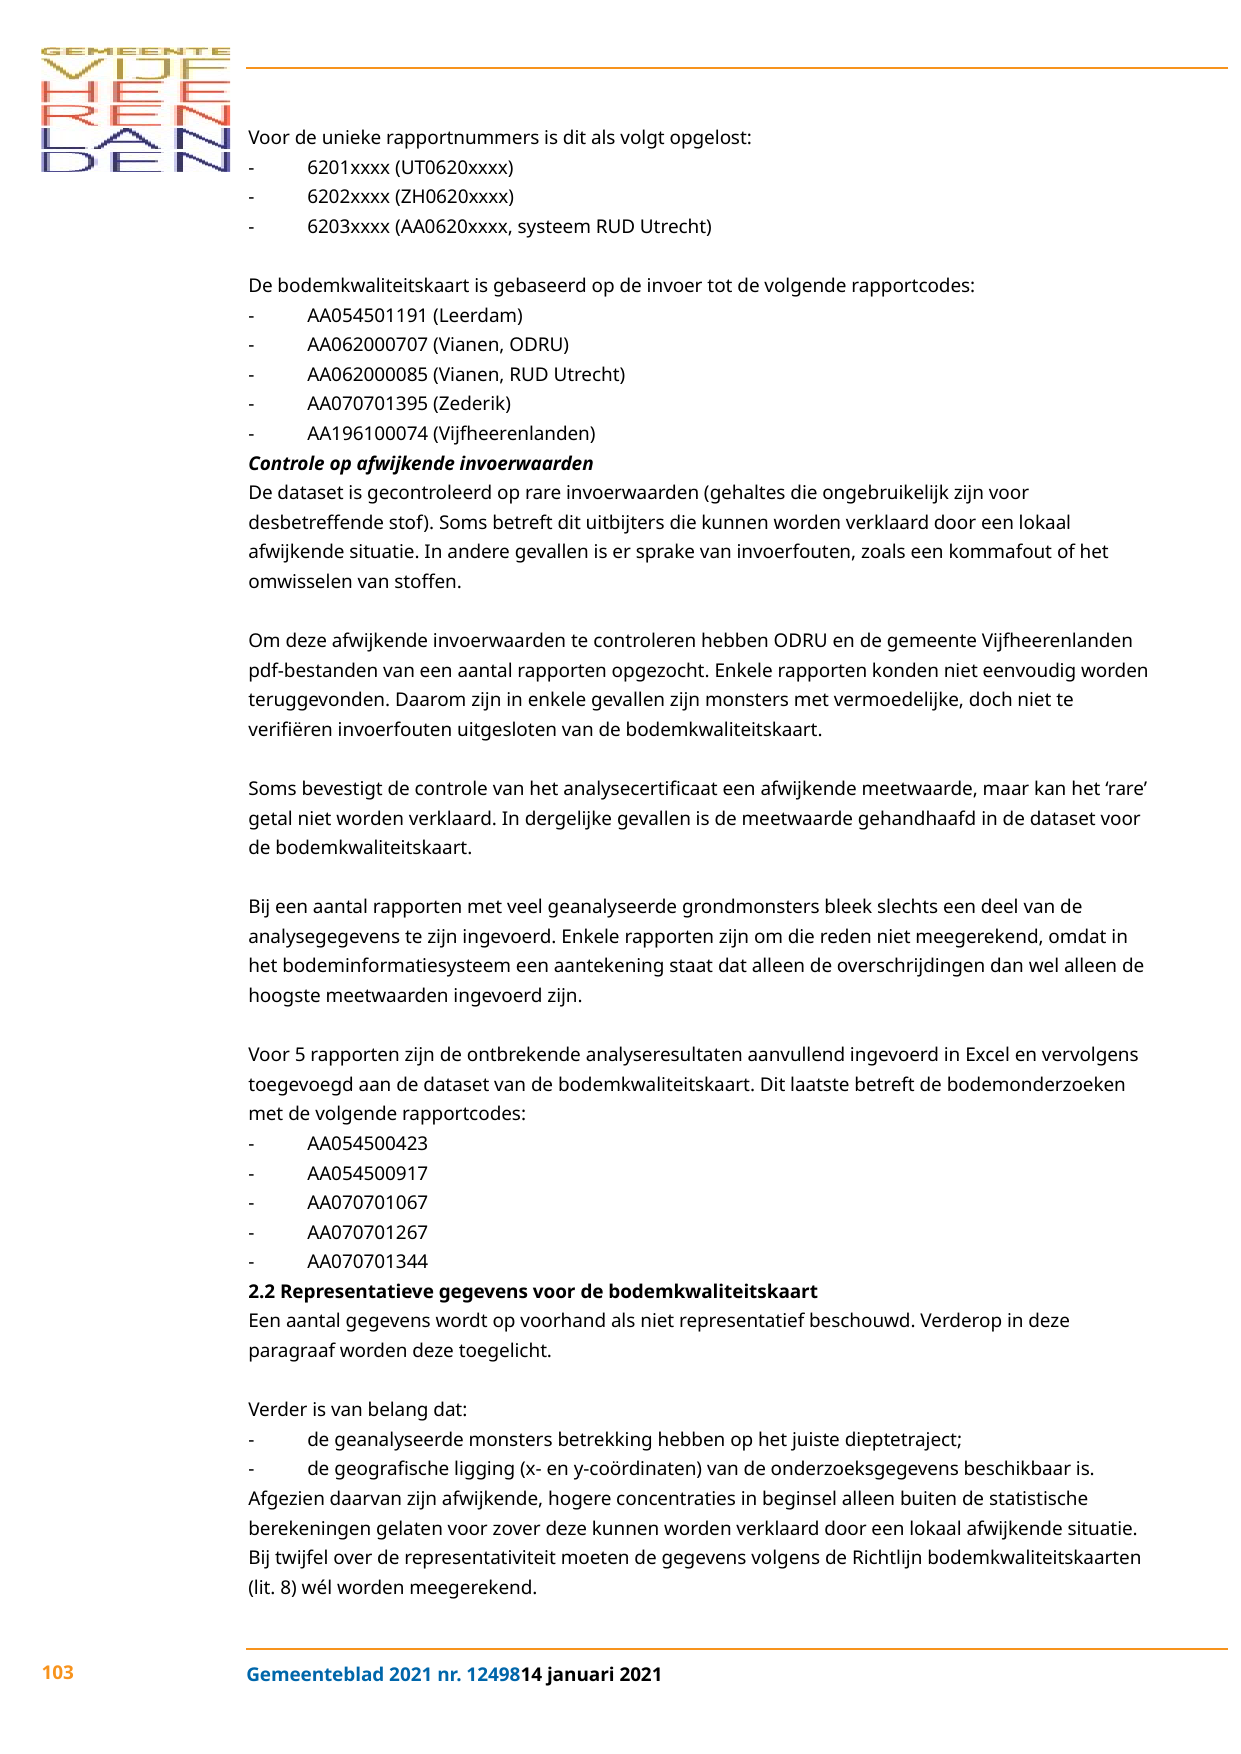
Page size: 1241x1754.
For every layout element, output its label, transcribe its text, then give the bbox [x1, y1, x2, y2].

text Voor 5 rapporten zijn de ontbrekende analyseresultaten aanvullend ingevoerd in Excel en vervolgens toegevoegd aan de dataset van de bodemkwaliteitskaart. Dit laatste betreft de bodemonderzoeken met de volgende rapportcodes: [248, 1041, 1152, 1126]
list 6201xxxx (UT0620xxxx) [248, 154, 1152, 180]
list AA062000085 (Vianen, RUD Utrecht) [248, 361, 1152, 387]
list AA070701067 [248, 1189, 1152, 1215]
list AA054501191 (Leerdam) [248, 302, 1152, 328]
list AA070701344 [248, 1248, 1152, 1274]
text Soms bevestigt de controle van het analysecertificaat een afwijkende meetwaarde, maar kan het ‘rare’ getal niet worden verklaard. In dergelijke gevallen is de meetwaarde gehandhaafd in de dataset voor de bodemkwaliteitskaart. [248, 775, 1152, 860]
list AA062000707 (Vianen, ODRU) [248, 331, 1152, 357]
text Verder is van belang dat: [248, 1396, 1152, 1422]
text Afgezien daarvan zijn afwijkende, hogere concentraties in beginsel alleen buiten de statistische berekeningen gelaten voor zover deze kunnen worden verklaard door een lokaal afwijkende situatie. Bij twijfel over de representativiteit moeten de gegevens volgens de Richtlijn bodemkwaliteitskaarten (lit. 8) wél worden meegerekend. [248, 1485, 1152, 1600]
list de geanalyseerde monsters betrekking hebben op het juiste dieptetraject; [248, 1426, 1152, 1452]
list AA070701267 [248, 1219, 1152, 1245]
list AA196100074 (Vijfheerenlanden) [248, 420, 1152, 446]
text Een aantal gegevens wordt op voorhand als niet representatief beschouwd. Verderop in deze paragraaf worden deze toegelicht. [248, 1308, 1152, 1363]
list AA070701395 (Zederik) [248, 391, 1152, 416]
text Bij een aantal rapporten met veel geanalyseerde grondmonsters bleek slechts een deel van de analysegegevens te zijn ingevoerd. Enkele rapporten zijn om die reden niet meegerekend, omdat in het bodeminformatiesysteem een aantekening staat dat alleen de overschrijdingen dan wel alleen de hoogste meetwaarden ingevoerd zijn. [248, 893, 1152, 1008]
picture [41, 47, 231, 172]
list AA054500423 [248, 1130, 1152, 1156]
text Voor de unieke rapportnummers is dit als volgt opgelost: [248, 124, 1152, 150]
list 6202xxxx (ZH0620xxxx) [248, 183, 1152, 209]
text De bodemkwaliteitskaart is gebaseerd op de invoer tot de volgende rapportcodes: [248, 272, 1152, 298]
list 6203xxxx (AA0620xxxx, systeem RUD Utrecht) [248, 213, 1152, 239]
list AA054500917 [248, 1160, 1152, 1186]
list de geografische ligging (x- en y-coördinaten) van de onderzoeksgegevens beschikbaar is. [248, 1456, 1152, 1481]
text 2.2 Representatieve gegevens voor de bodemkwaliteitskaart [248, 1278, 1152, 1304]
text Om deze afwijkende invoerwaarden te controleren hebben ODRU en de gemeente Vijfheerenlanden pdf-bestanden van een aantal rapporten opgezocht. Enkele rapporten konden niet eenvoudig worden teruggevonden. Daarom zijn in enkele gevallen zijn monsters met vermoedelijke, doch niet te verifiëren invoerfouten uitgesloten van de bodemkwaliteitskaart. [248, 627, 1152, 742]
text De dataset is gecontroleerd op rare invoerwaarden (gehaltes die ongebruikelijk zijn voor desbetreffende stof). Soms betreft dit uitbijters die kunnen worden verklaard door een lokaal afwijkende situatie. In andere gevallen is er sprake van invoerfouten, zoals een kommafout of het omwisselen van stoffen. [248, 479, 1152, 594]
text Controle op afwijkende invoerwaarden [248, 450, 1152, 476]
